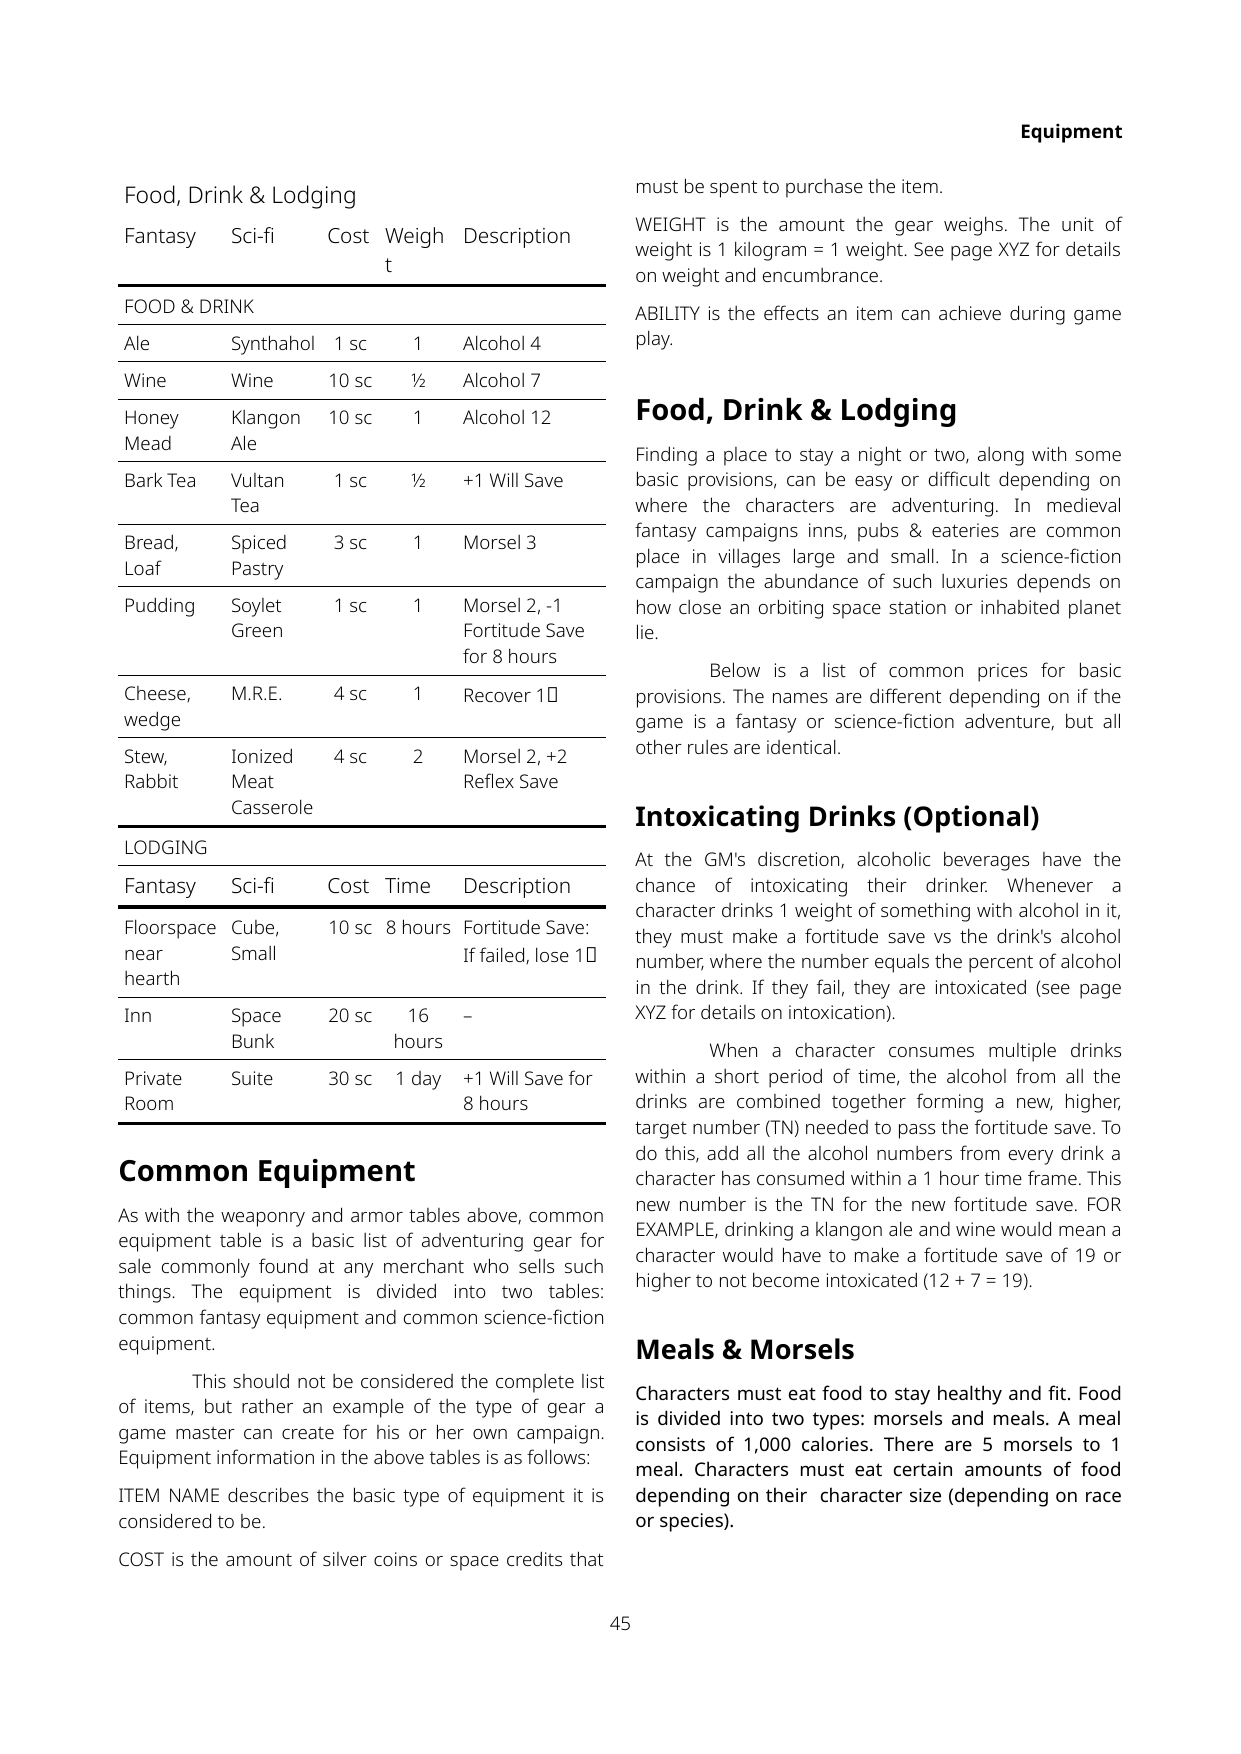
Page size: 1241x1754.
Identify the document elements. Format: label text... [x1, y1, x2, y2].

table_cell Description [457, 866, 606, 905]
table_cell Honey Mead [118, 400, 225, 461]
table_cell Alcohol 12 [457, 400, 606, 461]
subtitle Food, Drink & Lodging [635, 389, 1122, 428]
table_cell Weight [379, 216, 457, 284]
table_cell Morsel 3 [457, 525, 606, 586]
subtitle Intoxicating Drinks (Optional) [635, 797, 1122, 834]
table_cell 4 sc [321, 676, 379, 737]
table_cell FOOD & DRINK [118, 287, 606, 324]
table_cell Ale [118, 325, 225, 361]
text As with the weaponry and armor tables above, common equipment table is a basic list of adventuring gear for sale commonly found at any merchant who sells such things. The equipment is divided into two tables: common fantasy equipment and common science-fiction equipment. [118, 1202, 605, 1355]
table_cell 1 sc [321, 587, 379, 674]
text At the GM's discretion, alcoholic beverages have the chance of intoxicating their drinker. Whenever a character drinks 1 weight of something with alcohol in it, they must make a fortitude save vs the drink's alcohol number, where the number equals the percent of alcohol in the drink. If they fail, they are intoxicated (see page XYZ for details on intoxication). [635, 847, 1122, 1025]
table_cell Soylet Green [225, 587, 321, 674]
table_cell 1 [379, 676, 457, 737]
table_cell 2 [379, 738, 457, 825]
table_cell 10 sc [321, 909, 379, 997]
table_cell Fantasy [118, 216, 225, 284]
text ITEM NAME describes the basic type of equipment it is considered to be. [118, 1482, 605, 1533]
table_cell Cube, Small [225, 909, 321, 997]
table_cell Ionized Meat Casserole [225, 738, 321, 825]
table_cell Alcohol 4 [457, 325, 606, 361]
table_cell ½ [379, 362, 457, 398]
table_cell LODGING [118, 828, 606, 865]
table_cell Wine [225, 362, 321, 398]
table_cell Morsel 2, +2 Reflex Save [457, 738, 606, 825]
subtitle Common Equipment [118, 1150, 605, 1190]
text must be spent to purchase the item. [635, 173, 1122, 199]
table_cell 10 sc [321, 400, 379, 461]
text COST is the amount of silver coins or space credits that [118, 1546, 605, 1572]
table_cell M.R.E. [225, 676, 321, 737]
table_cell Morsel 2, -1 Fortitude Save for 8 hours [457, 587, 606, 674]
table_cell Cheese, wedge [118, 676, 225, 737]
table_cell +1 Will Save for 8 hours [457, 1060, 606, 1122]
text WEIGHT is the amount the gear weighs. The unit of weight is 1 kilogram = 1 weight. See page XYZ for details on weight and encumbrance. [635, 211, 1122, 288]
table_cell Recover 1 [457, 676, 606, 737]
table_cell 30 sc [321, 1060, 379, 1122]
text This should not be considered the complete list of items, but rather an example of the type of gear a game master can create for his or her own campaign. Equipment information in the above tables is as follows: [118, 1368, 605, 1470]
table_cell Vultan Tea [225, 462, 321, 524]
text ABILITY is the effects an item can achieve during game play. [635, 300, 1122, 351]
table_cell Fortitude Save: If failed, lose 1 [457, 909, 606, 997]
table_cell 8 hours [379, 909, 457, 997]
table_header Food, Drink & Lodging [118, 173, 606, 216]
table_cell +1 Will Save [457, 462, 606, 524]
table_cell 1 [379, 587, 457, 674]
table_cell Bark Tea [118, 462, 225, 524]
text Characters must eat food to stay healthy and fit. Food is divided into two types: morsels and meals. A meal consists of 1,000 calories. There are 5 morsels to 1 meal. Characters must eat certain amounts of food depending on their character size (depending on race or species). [635, 1380, 1122, 1533]
table_cell Cost [321, 866, 379, 905]
table_cell Floorspace near hearth [118, 909, 225, 997]
table_cell Sci-fi [225, 866, 321, 905]
text Finding a place to stay a night or two, along with some basic provisions, can be easy or difficult depending on where the characters are adventuring. In medieval fantasy campaigns inns, pubs & eateries are common place in villages large and small. In a science-fiction campaign the abundance of such luxuries depends on how close an orbiting space station or inhabited planet lie. [635, 441, 1122, 645]
table_cell Time [379, 866, 457, 905]
table_cell 3 sc [321, 525, 379, 586]
table_cell 1 sc [321, 462, 379, 524]
table_cell Klangon Ale [225, 400, 321, 461]
table_cell 4 sc [321, 738, 379, 825]
table_cell Inn [118, 998, 225, 1059]
table_cell – [457, 998, 606, 1059]
table_cell Stew, Rabbit [118, 738, 225, 825]
table_cell 1 [379, 400, 457, 461]
table_cell Synthahol [225, 325, 321, 361]
table_cell Suite [225, 1060, 321, 1122]
table_cell 1 [379, 325, 457, 361]
table_cell 10 sc [321, 362, 379, 398]
text Below is a list of common prices for basic provisions. The names are different depending on if the game is a fantasy or science-fiction adventure, but all other rules are identical. [635, 658, 1122, 760]
table_cell 20 sc [321, 998, 379, 1059]
subtitle Meals & Morsels [635, 1330, 1122, 1367]
table_cell 1 [379, 525, 457, 586]
table_cell Wine [118, 362, 225, 398]
table_cell Fantasy [118, 866, 225, 905]
text When a character consumes multiple drinks within a short period of time, the alcohol from all the drinks are combined together forming a new, higher, target number (TN) needed to pass the fortitude save. To do this, add all the alcohol numbers from every drink a character has consumed within a 1 hour time frame. This new number is the TN for the new fortitude save. FOR EXAMPLE, drinking a klangon ale and wine would mean a character would have to make a fortitude save of 19 or higher to not become intoxicated (12 + 7 = 19). [635, 1038, 1122, 1293]
table_cell Pudding [118, 587, 225, 674]
table_cell Cost [321, 216, 379, 284]
table_cell Space Bunk [225, 998, 321, 1059]
table_cell ½ [379, 462, 457, 524]
table_cell Spiced Pastry [225, 525, 321, 586]
table_cell Sci-fi [225, 216, 321, 284]
table_cell Alcohol 7 [457, 362, 606, 398]
table_cell Bread, Loaf [118, 525, 225, 586]
table_cell 1 day [379, 1060, 457, 1122]
table_cell 1 sc [321, 325, 379, 361]
table_cell Private Room [118, 1060, 225, 1122]
table_cell 16 hours [379, 998, 457, 1059]
table_cell Description [457, 216, 606, 284]
